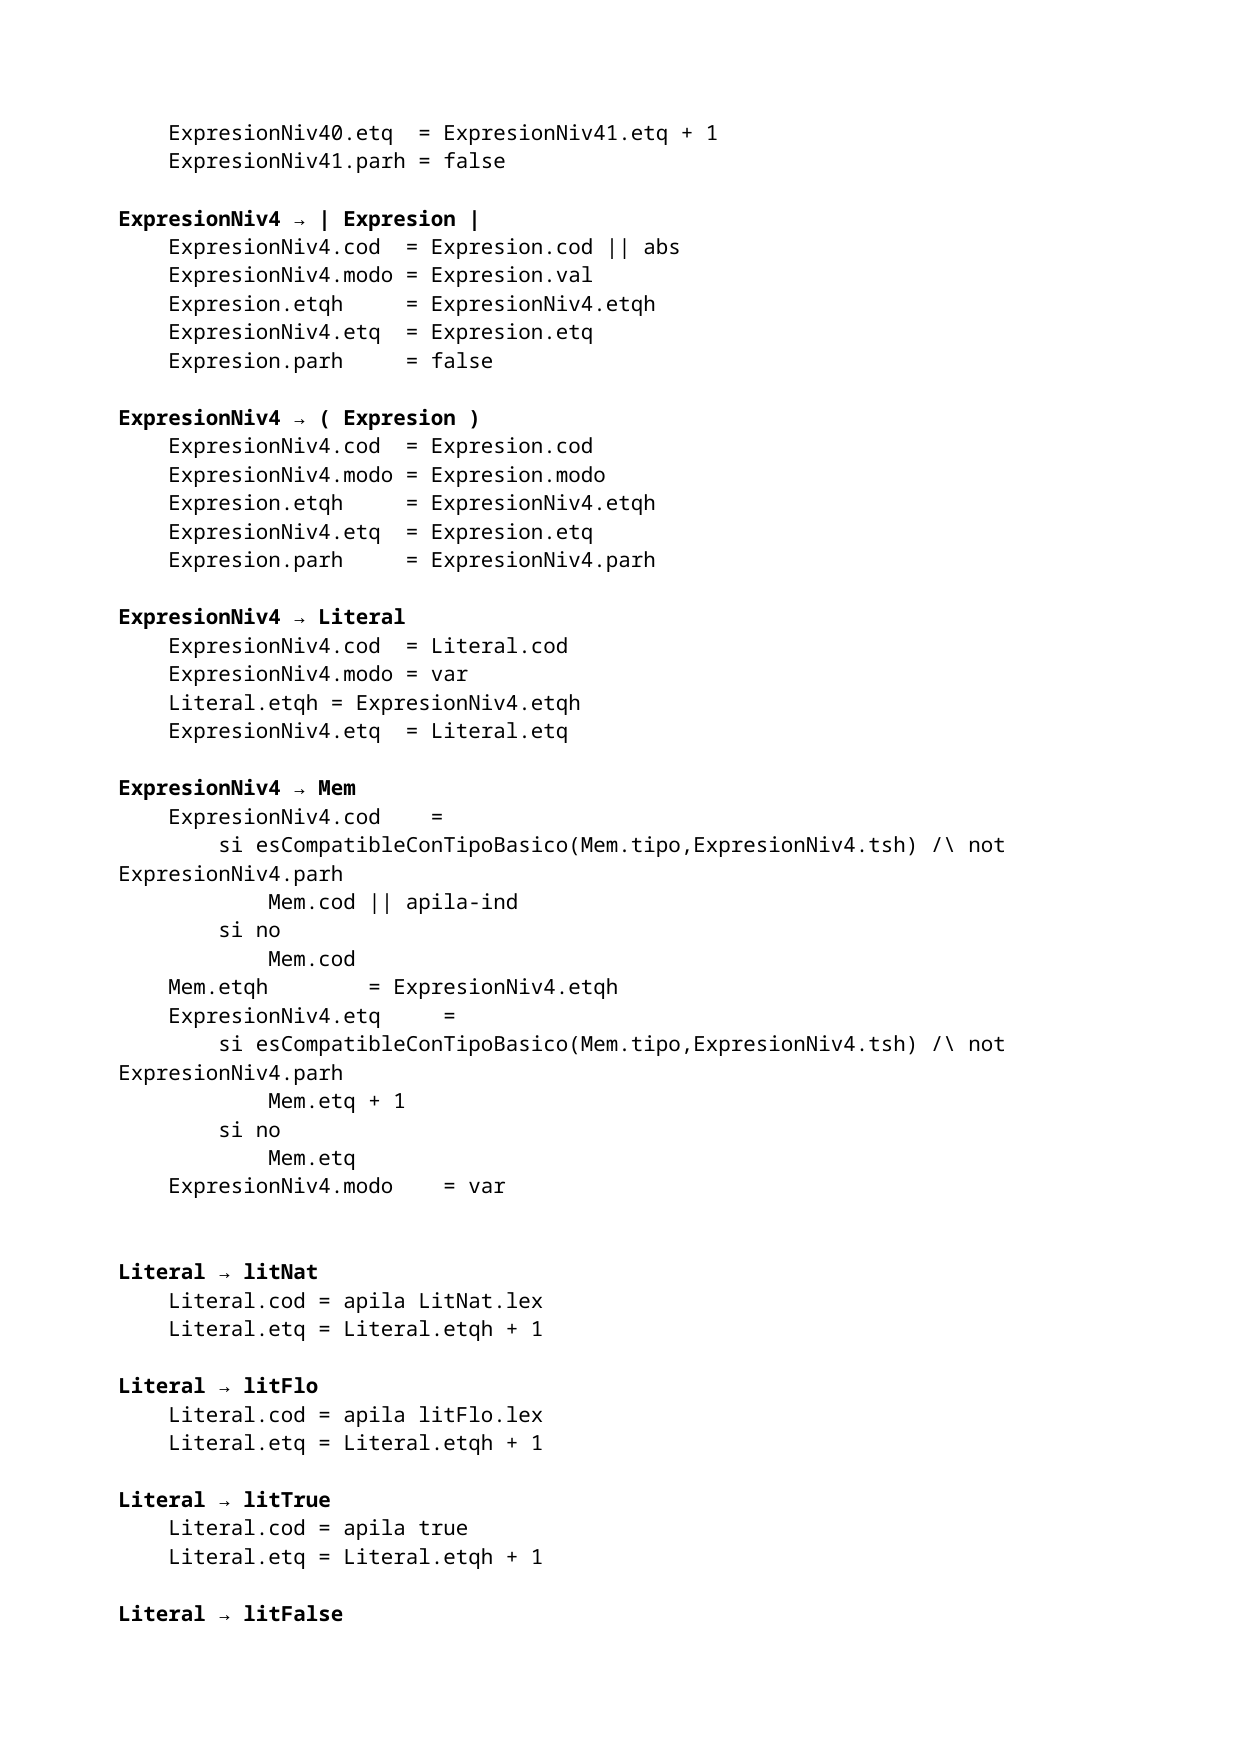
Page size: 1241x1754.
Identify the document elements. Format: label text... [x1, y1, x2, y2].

text Literal → litNat [118, 1257, 1122, 1286]
text ExpresionNiv4 → ( Expresion ) [118, 403, 1122, 432]
text Literal.cod = apila LitNat.lex [118, 1286, 1122, 1314]
text ExpresionNiv4.modo = var [118, 659, 1122, 688]
text Mem.etq [118, 1143, 1122, 1172]
text si no [118, 1115, 1122, 1143]
text ExpresionNiv4.cod = Literal.cod [118, 631, 1122, 659]
text si no [118, 916, 1122, 944]
text Expresion.etqh = ExpresionNiv4.etqh [118, 488, 1122, 517]
text Literal → litTrue [118, 1485, 1122, 1513]
text ExpresionNiv4.etq = Expresion.etq [118, 517, 1122, 545]
text Literal.etq = Literal.etqh + 1 [118, 1314, 1122, 1343]
text Literal.cod = apila litFlo.lex [118, 1400, 1122, 1428]
text Literal.etq = Literal.etqh + 1 [118, 1542, 1122, 1570]
text Expresion.parh = ExpresionNiv4.parh [118, 545, 1122, 574]
text ExpresionNiv4.cod = Expresion.cod || abs [118, 232, 1122, 261]
text ExpresionNiv4 → | Expresion | [118, 204, 1122, 232]
text Mem.cod [118, 944, 1122, 972]
text Expresion.parh = false [118, 346, 1122, 374]
text Mem.etq + 1 [118, 1086, 1122, 1115]
text Mem.cod || apila-ind [118, 887, 1122, 916]
text ExpresionNiv4.etq = Expresion.etq [118, 317, 1122, 346]
text ExpresionNiv4.etq = [118, 1001, 1122, 1029]
text si esCompatibleConTipoBasico(Mem.tipo,ExpresionNiv4.tsh) /\ not ExpresionNiv4.parh [118, 1029, 1122, 1086]
text Literal → litFlo [118, 1371, 1122, 1400]
text Expresion.etqh = ExpresionNiv4.etqh [118, 289, 1122, 317]
text ExpresionNiv4.modo = Expresion.modo [118, 460, 1122, 488]
text ExpresionNiv4.cod = [118, 802, 1122, 830]
text si esCompatibleConTipoBasico(Mem.tipo,ExpresionNiv4.tsh) /\ not ExpresionNiv4.parh [118, 830, 1122, 887]
text ExpresionNiv4.cod = Expresion.cod [118, 432, 1122, 460]
text Mem.etqh = ExpresionNiv4.etqh [118, 972, 1122, 1001]
text Literal.cod = apila true [118, 1513, 1122, 1542]
text ExpresionNiv4.etq = Literal.etq [118, 716, 1122, 745]
text ExpresionNiv40.etq = ExpresionNiv41.etq + 1 [118, 118, 1122, 147]
text Literal.etq = Literal.etqh + 1 [118, 1428, 1122, 1457]
text ExpresionNiv41.parh = false [118, 147, 1122, 175]
text ExpresionNiv4 → Literal [118, 602, 1122, 631]
text ExpresionNiv4.modo = Expresion.val [118, 261, 1122, 289]
text ExpresionNiv4.modo = var [118, 1172, 1122, 1200]
text Literal.etqh = ExpresionNiv4.etqh [118, 688, 1122, 716]
text ExpresionNiv4 → Mem [118, 773, 1122, 802]
text Literal → litFalse [118, 1599, 1122, 1627]
